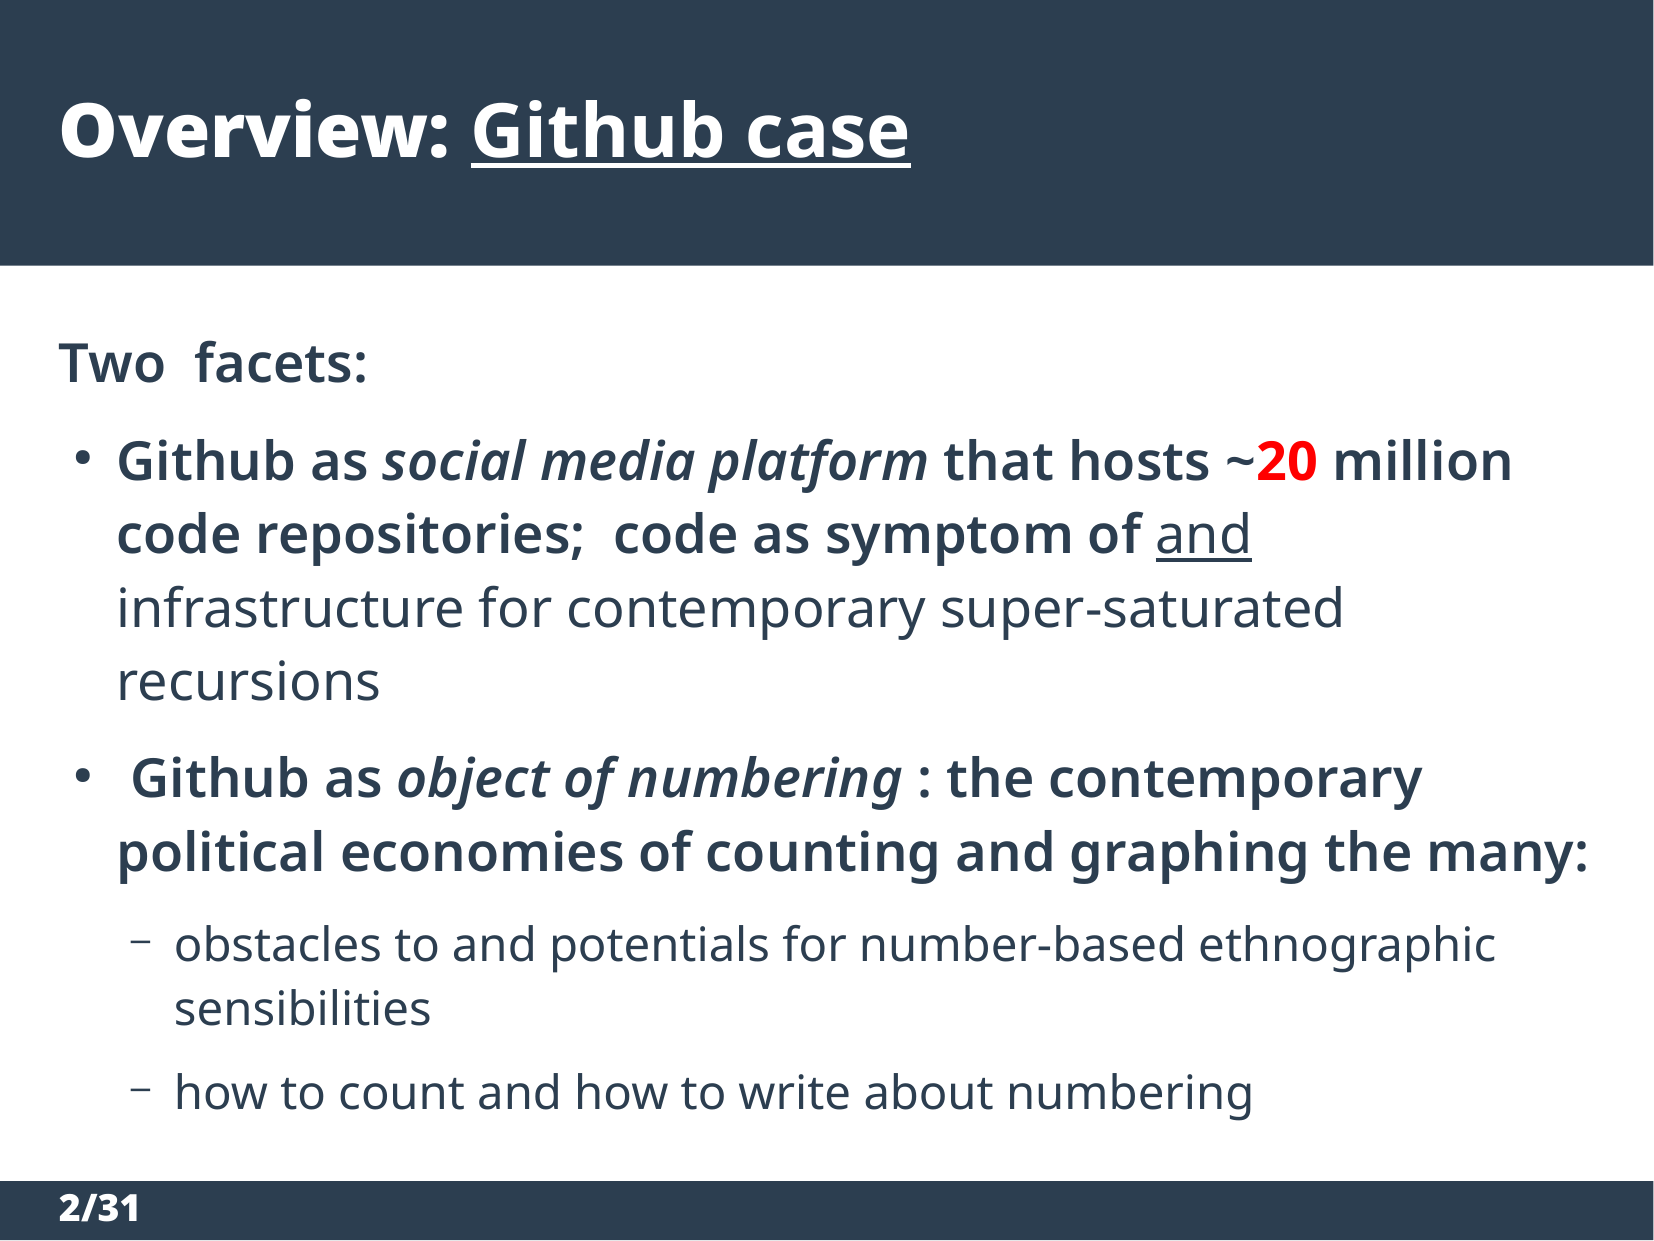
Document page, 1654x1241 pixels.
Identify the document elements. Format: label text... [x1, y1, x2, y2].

title Overview: Github case [59, 49, 1595, 207]
list Two facets: Github as social media platform that hosts ~20 million code repositories; code as symptom of and infrastructure for contemporary super-saturated recursions Github as object of numbering : the contemporary political economies of counting and graphing the many: obstacles to and potentials for number-based ethnographic sensibilities how to count and how to write about numbering [59, 324, 1595, 1152]
